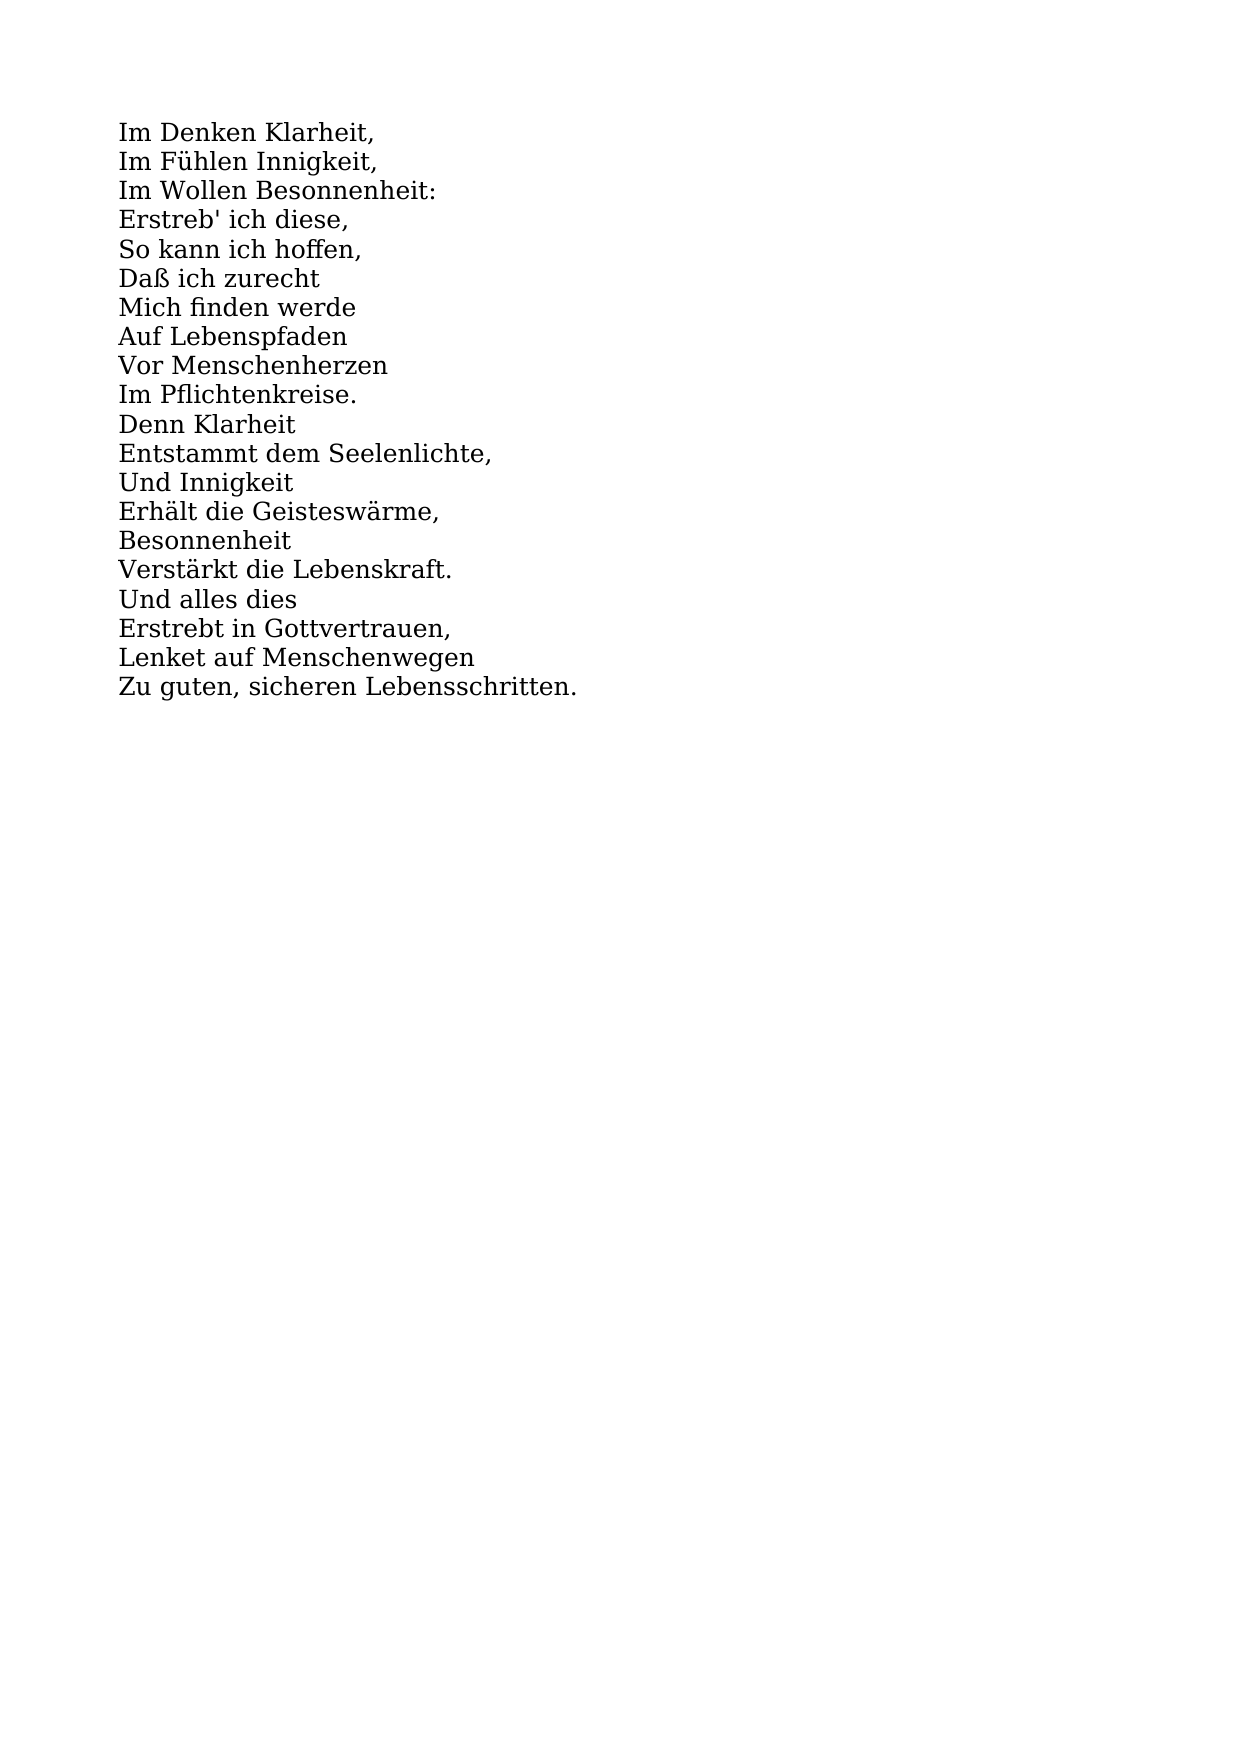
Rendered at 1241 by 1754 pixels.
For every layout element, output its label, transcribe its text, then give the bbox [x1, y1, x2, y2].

text Entstammt dem Seelenlichte, [118, 439, 1122, 468]
text Verstärkt die Lebenskraft. [118, 556, 1122, 585]
text Und alles dies [118, 585, 1122, 614]
text Und Innigkeit [118, 468, 1122, 497]
text Denn Klarheit [118, 410, 1122, 439]
text Erstrebt in Gottvertrauen, [118, 614, 1122, 643]
text Besonnenheit [118, 526, 1122, 556]
text Im Denken Klarheit, [118, 118, 1122, 147]
text Erstreb' ich diese, [118, 206, 1122, 235]
text Mich finden werde [118, 293, 1122, 322]
text Erhält die Geisteswärme, [118, 497, 1122, 526]
text Daß ich zurecht [118, 264, 1122, 293]
text Auf Lebenspfaden [118, 322, 1122, 351]
text Lenket auf Menschenwegen [118, 643, 1122, 672]
text Vor Menschenherzen [118, 351, 1122, 381]
text Zu guten, sicheren Lebensschritten. [118, 672, 1122, 701]
text Im Pflichtenkreise. [118, 381, 1122, 410]
text Im Wollen Besonnenheit: [118, 176, 1122, 206]
text So kann ich hoffen, [118, 235, 1122, 264]
text Im Fühlen Innigkeit, [118, 147, 1122, 176]
